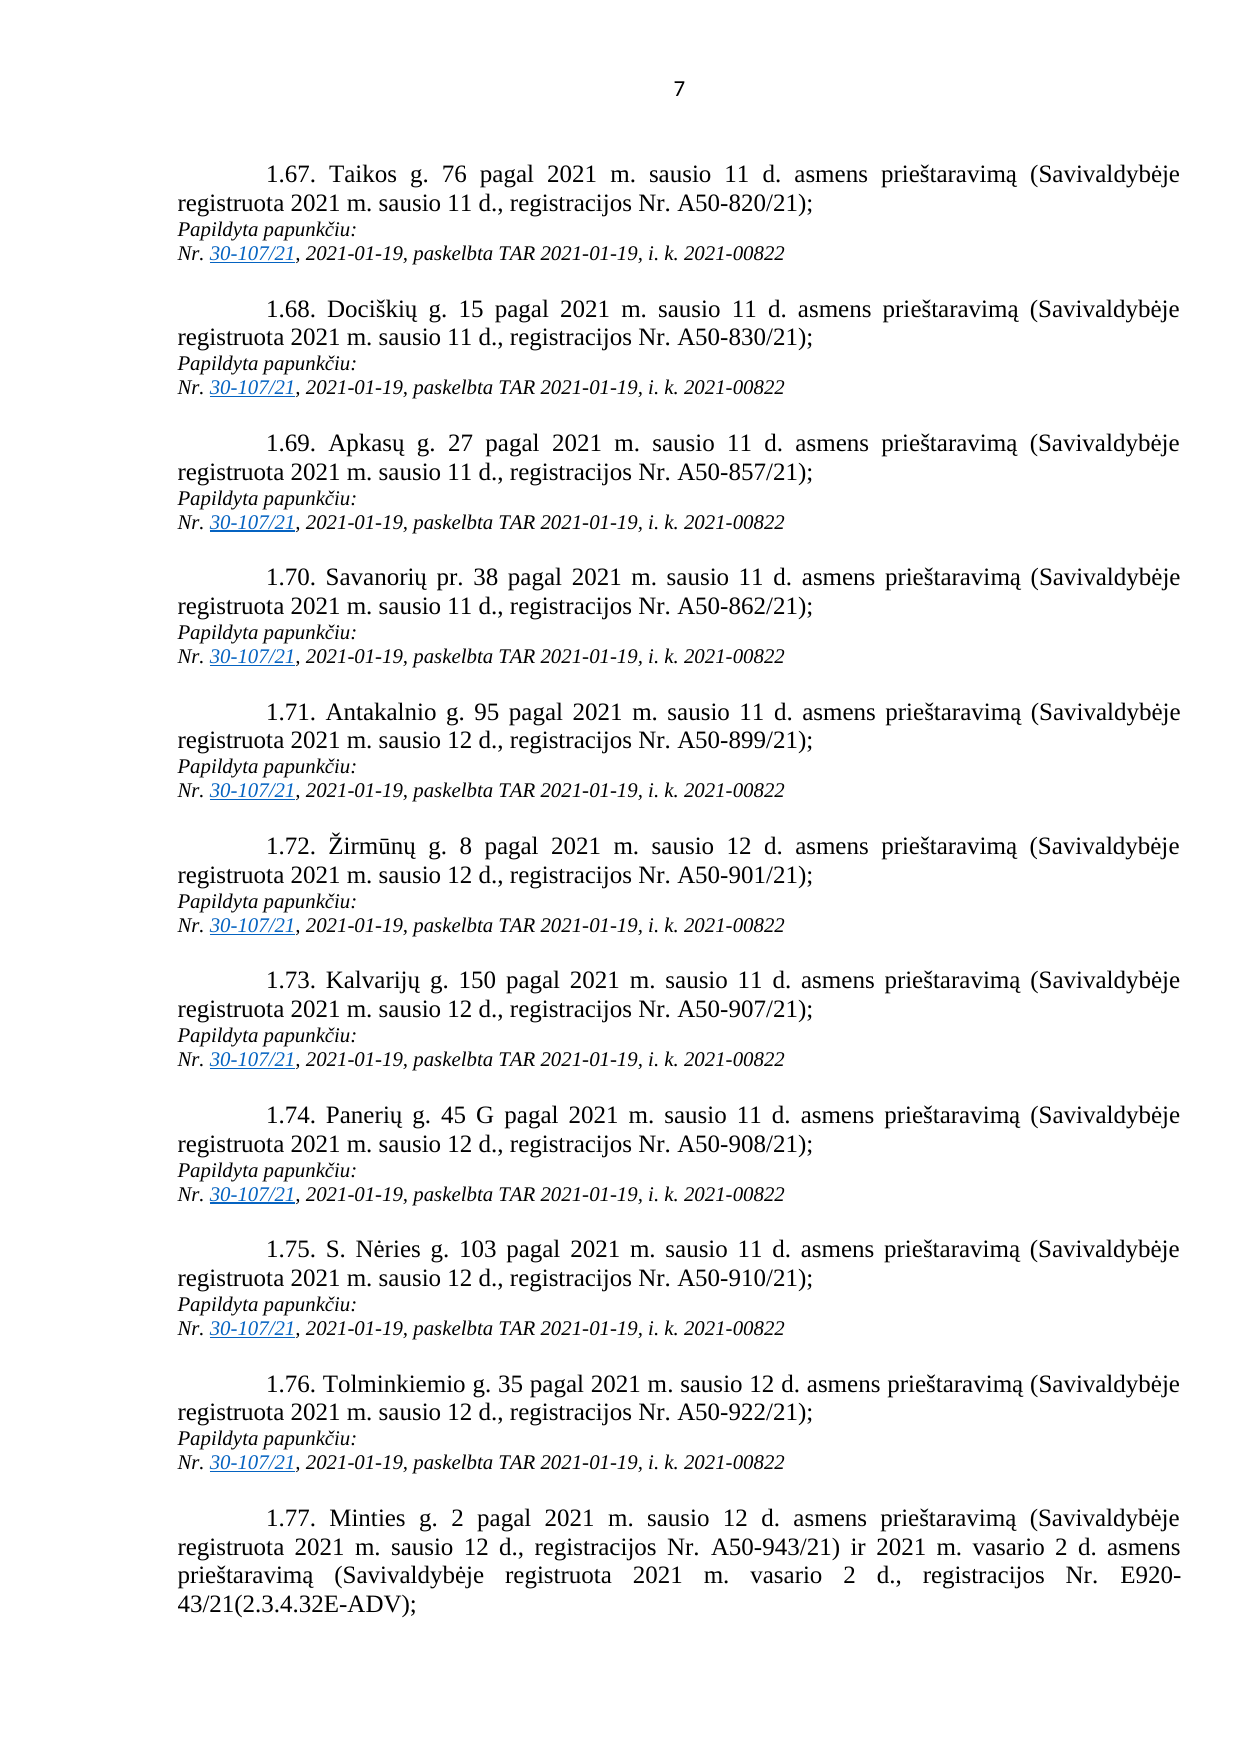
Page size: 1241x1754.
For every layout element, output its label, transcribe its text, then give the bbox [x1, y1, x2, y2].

text Papildyta papunkčiu: [177, 889, 1181, 913]
text Nr. 30-107/21, 2021-01-19, paskelbta TAR 2021-01-19, i. k. 2021-00822 [177, 1316, 1181, 1340]
text 1.71. Antakalnio g. 95 pagal 2021 m. sausio 11 d. asmens prieštaravimą (Savivaldybėje registruota 2021 m. sausio 12 d., registracijos Nr. A50-899/21); [177, 697, 1181, 754]
text Nr. 30-107/21, 2021-01-19, paskelbta TAR 2021-01-19, i. k. 2021-00822 [177, 241, 1181, 265]
text Papildyta papunkčiu: [177, 217, 1181, 241]
text Nr. 30-107/21, 2021-01-19, paskelbta TAR 2021-01-19, i. k. 2021-00822 [177, 644, 1181, 668]
text Nr. 30-107/21, 2021-01-19, paskelbta TAR 2021-01-19, i. k. 2021-00822 [177, 1182, 1181, 1206]
text 1.74. Panerių g. 45 G pagal 2021 m. sausio 11 d. asmens prieštaravimą (Savivaldybėje registruota 2021 m. sausio 12 d., registracijos Nr. A50-908/21); [177, 1100, 1181, 1157]
text Nr. 30-107/21, 2021-01-19, paskelbta TAR 2021-01-19, i. k. 2021-00822 [177, 1450, 1181, 1474]
text 1.69. Apkasų g. 27 pagal 2021 m. sausio 11 d. asmens prieštaravimą (Savivaldybėje registruota 2021 m. sausio 11 d., registracijos Nr. A50-857/21); [177, 428, 1181, 486]
text 1.72. Žirmūnų g. 8 pagal 2021 m. sausio 12 d. asmens prieštaravimą (Savivaldybėje registruota 2021 m. sausio 12 d., registracijos Nr. A50-901/21); [177, 831, 1181, 889]
text 1.75. S. Nėries g. 103 pagal 2021 m. sausio 11 d. asmens prieštaravimą (Savivaldybėje registruota 2021 m. sausio 12 d., registracijos Nr. A50-910/21); [177, 1234, 1181, 1292]
text Papildyta papunkčiu: [177, 1292, 1181, 1316]
text Nr. 30-107/21, 2021-01-19, paskelbta TAR 2021-01-19, i. k. 2021-00822 [177, 510, 1181, 534]
text 1.76. Tolminkiemio g. 35 pagal 2021 m. sausio 12 d. asmens prieštaravimą (Savivaldybėje registruota 2021 m. sausio 12 d., registracijos Nr. A50-922/21); [177, 1369, 1181, 1426]
text Nr. 30-107/21, 2021-01-19, paskelbta TAR 2021-01-19, i. k. 2021-00822 [177, 375, 1181, 399]
text 1.77. Minties g. 2 pagal 2021 m. sausio 12 d. asmens prieštaravimą (Savivaldybėje registruota 2021 m. sausio 12 d., registracijos Nr. A50-943/21) ir 2021 m. vasario 2 d. asmens prieštaravimą (Savivaldybėje registruota 2021 m. vasario 2 d., registracijos Nr. E920-43/21(2.3.4.32E-ADV); [177, 1503, 1181, 1618]
text Papildyta papunkčiu: [177, 1426, 1181, 1450]
text Papildyta papunkčiu: [177, 486, 1181, 510]
text 1.67. Taikos g. 76 pagal 2021 m. sausio 11 d. asmens prieštaravimą (Savivaldybėje registruota 2021 m. sausio 11 d., registracijos Nr. A50-820/21); [177, 159, 1181, 217]
text Papildyta papunkčiu: [177, 754, 1181, 778]
text 1.70. Savanorių pr. 38 pagal 2021 m. sausio 11 d. asmens prieštaravimą (Savivaldybėje registruota 2021 m. sausio 11 d., registracijos Nr. A50-862/21); [177, 562, 1181, 620]
text Nr. 30-107/21, 2021-01-19, paskelbta TAR 2021-01-19, i. k. 2021-00822 [177, 1047, 1181, 1071]
text Papildyta papunkčiu: [177, 1157, 1181, 1182]
text 1.73. Kalvarijų g. 150 pagal 2021 m. sausio 11 d. asmens prieštaravimą (Savivaldybėje registruota 2021 m. sausio 12 d., registracijos Nr. A50-907/21); [177, 966, 1181, 1023]
text Nr. 30-107/21, 2021-01-19, paskelbta TAR 2021-01-19, i. k. 2021-00822 [177, 913, 1181, 937]
text 1.68. Dociškių g. 15 pagal 2021 m. sausio 11 d. asmens prieštaravimą (Savivaldybėje registruota 2021 m. sausio 11 d., registracijos Nr. A50-830/21); [177, 294, 1181, 351]
text Papildyta papunkčiu: [177, 351, 1181, 375]
text Nr. 30-107/21, 2021-01-19, paskelbta TAR 2021-01-19, i. k. 2021-00822 [177, 778, 1181, 802]
text Papildyta papunkčiu: [177, 620, 1181, 644]
text Papildyta papunkčiu: [177, 1023, 1181, 1047]
